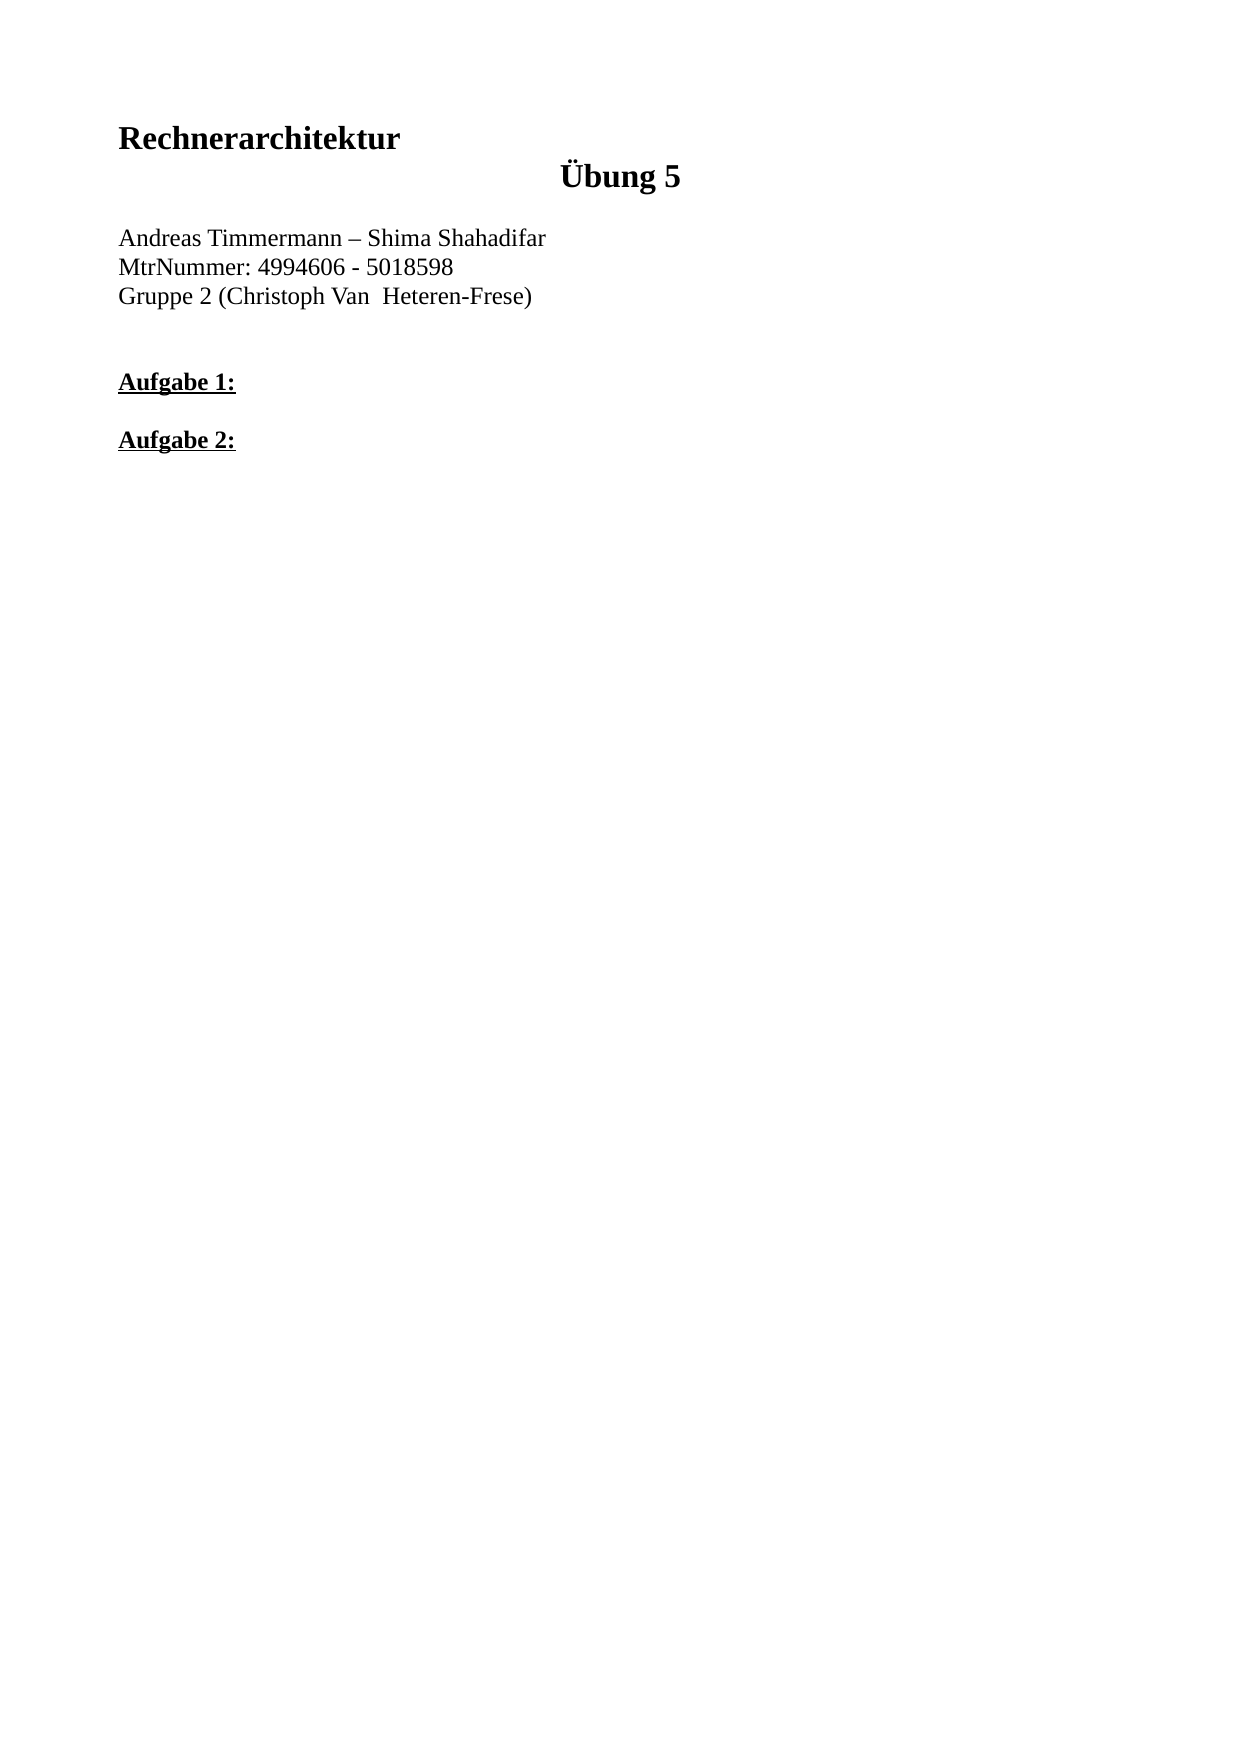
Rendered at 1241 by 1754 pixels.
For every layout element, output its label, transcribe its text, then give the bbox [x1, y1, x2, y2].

text Übung 5 [118, 156, 1122, 195]
text Andreas Timmermann – Shima Shahadifar [118, 223, 1122, 252]
text MtrNummer: 4994606 - 5018598 [118, 252, 1122, 281]
text Aufgabe 2: [118, 425, 1122, 453]
text Aufgabe 1: [118, 367, 1122, 396]
text Gruppe 2 (Christoph Van Heteren-Frese) [118, 281, 1122, 310]
text Rechnerarchitektur [118, 118, 1122, 156]
